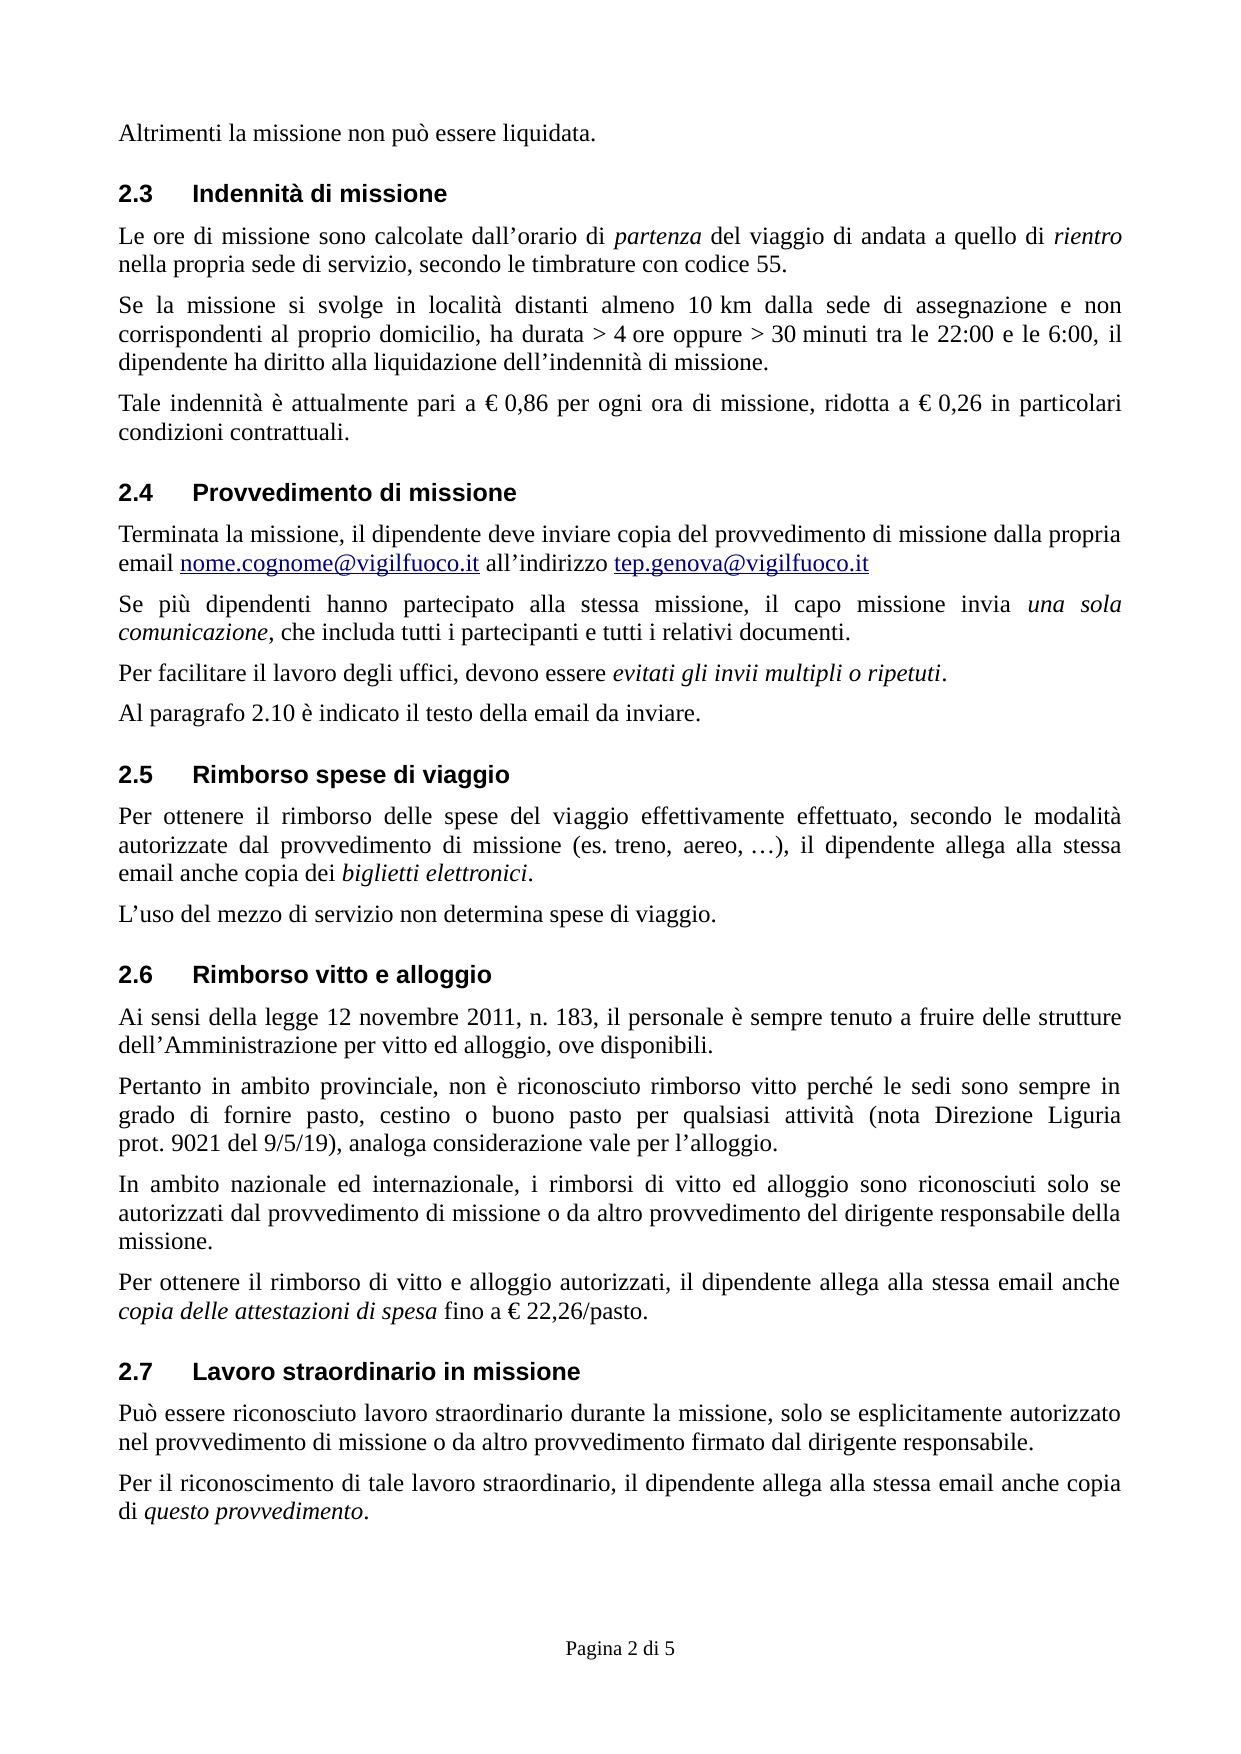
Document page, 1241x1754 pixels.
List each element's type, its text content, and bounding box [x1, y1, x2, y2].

text Se la missione si svolge in località distanti almeno 10 km dalla sede di assegnazione e non corrispondenti al proprio domicilio, ha durata > 4 ore oppure > 30 minuti tra le 22:00 e le 6:00, il dipendente ha diritto alla liquidazione dell’indennità di missione. [118, 290, 1122, 376]
subtitle Provvedimento di missione [118, 478, 1122, 507]
text Per ottenere il rimborso di vitto e alloggio autorizzati, il dipendente allega alla stessa email anche copia delle attestazioni di spesa fino a € 22,26/pasto. [118, 1267, 1122, 1324]
subtitle Rimborso vitto e alloggio [118, 960, 1122, 989]
text Per il riconoscimento di tale lavoro straordinario, il dipendente allega alla stessa email anche copia di questo provvedimento. [118, 1468, 1122, 1525]
text Altrimenti la missione non può essere liquidata. [118, 118, 1122, 147]
text In ambito nazionale ed internazionale, i rimborsi di vitto ed alloggio sono riconosciuti solo se autorizzati dal provvedimento di missione o da altro provvedimento del dirigente responsabile della missione. [118, 1169, 1122, 1255]
text Pertanto in ambito provinciale, non è riconosciuto rimborso vitto perché le sedi sono sempre in grado di fornire pasto, cestino o buono pasto per qualsiasi attività (nota Direzione Liguria prot. 9021 del 9/5/19), analoga considerazione vale per l’alloggio. [118, 1071, 1122, 1157]
text Se più dipendenti hanno partecipato alla stessa missione, il capo missione invia una sola comunicazione, che includa tutti i partecipanti e tutti i relativi documenti. [118, 589, 1122, 646]
text Ai sensi della legge 12 novembre 2011, n. 183, il personale è sempre tenuto a fruire delle strutture dell’Amministrazione per vitto ed alloggio, ove disponibili. [118, 1002, 1122, 1059]
text Le ore di missione sono calcolate dall’orario di partenza del viaggio di andata a quello di rientro nella propria sede di servizio, secondo le timbrature con codice 55. [118, 221, 1122, 278]
text Può essere riconosciuto lavoro straordinario durante la missione, solo se esplicitamente autorizzato nel provvedimento di missione o da altro provvedimento firmato dal dirigente responsabile. [118, 1398, 1122, 1456]
text Per ottenere il rimborso delle spese del viaggio effettivamente effettuato, secondo le modalità autorizzate dal provvedimento di missione (es. treno, aereo, …), il dipendente allega alla stessa email anche copia dei biglietti elettronici. [118, 801, 1122, 887]
subtitle Rimborso spese di viaggio [118, 760, 1122, 788]
subtitle Indennità di missione [118, 179, 1122, 208]
subtitle Lavoro straordinario in missione [118, 1357, 1122, 1386]
text Al paragrafo 2.10 è indicato il testo della email da inviare. [118, 698, 1122, 727]
text L’uso del mezzo di servizio non determina spese di viaggio. [118, 899, 1122, 928]
text Terminata la missione, il dipendente deve inviare copia del provvedimento di missione dalla propria email nome.cognome@vigilfuoco.it all’indirizzo tep.genova@vigilfuoco.it [118, 519, 1122, 577]
text Tale indennità è attualmente pari a € 0,86 per ogni ora di missione, ridotta a € 0,26 in particolari condizioni contrattuali. [118, 388, 1122, 446]
text Per facilitare il lavoro degli uffici, devono essere evitati gli invii multipli o ripetuti. [118, 658, 1122, 687]
